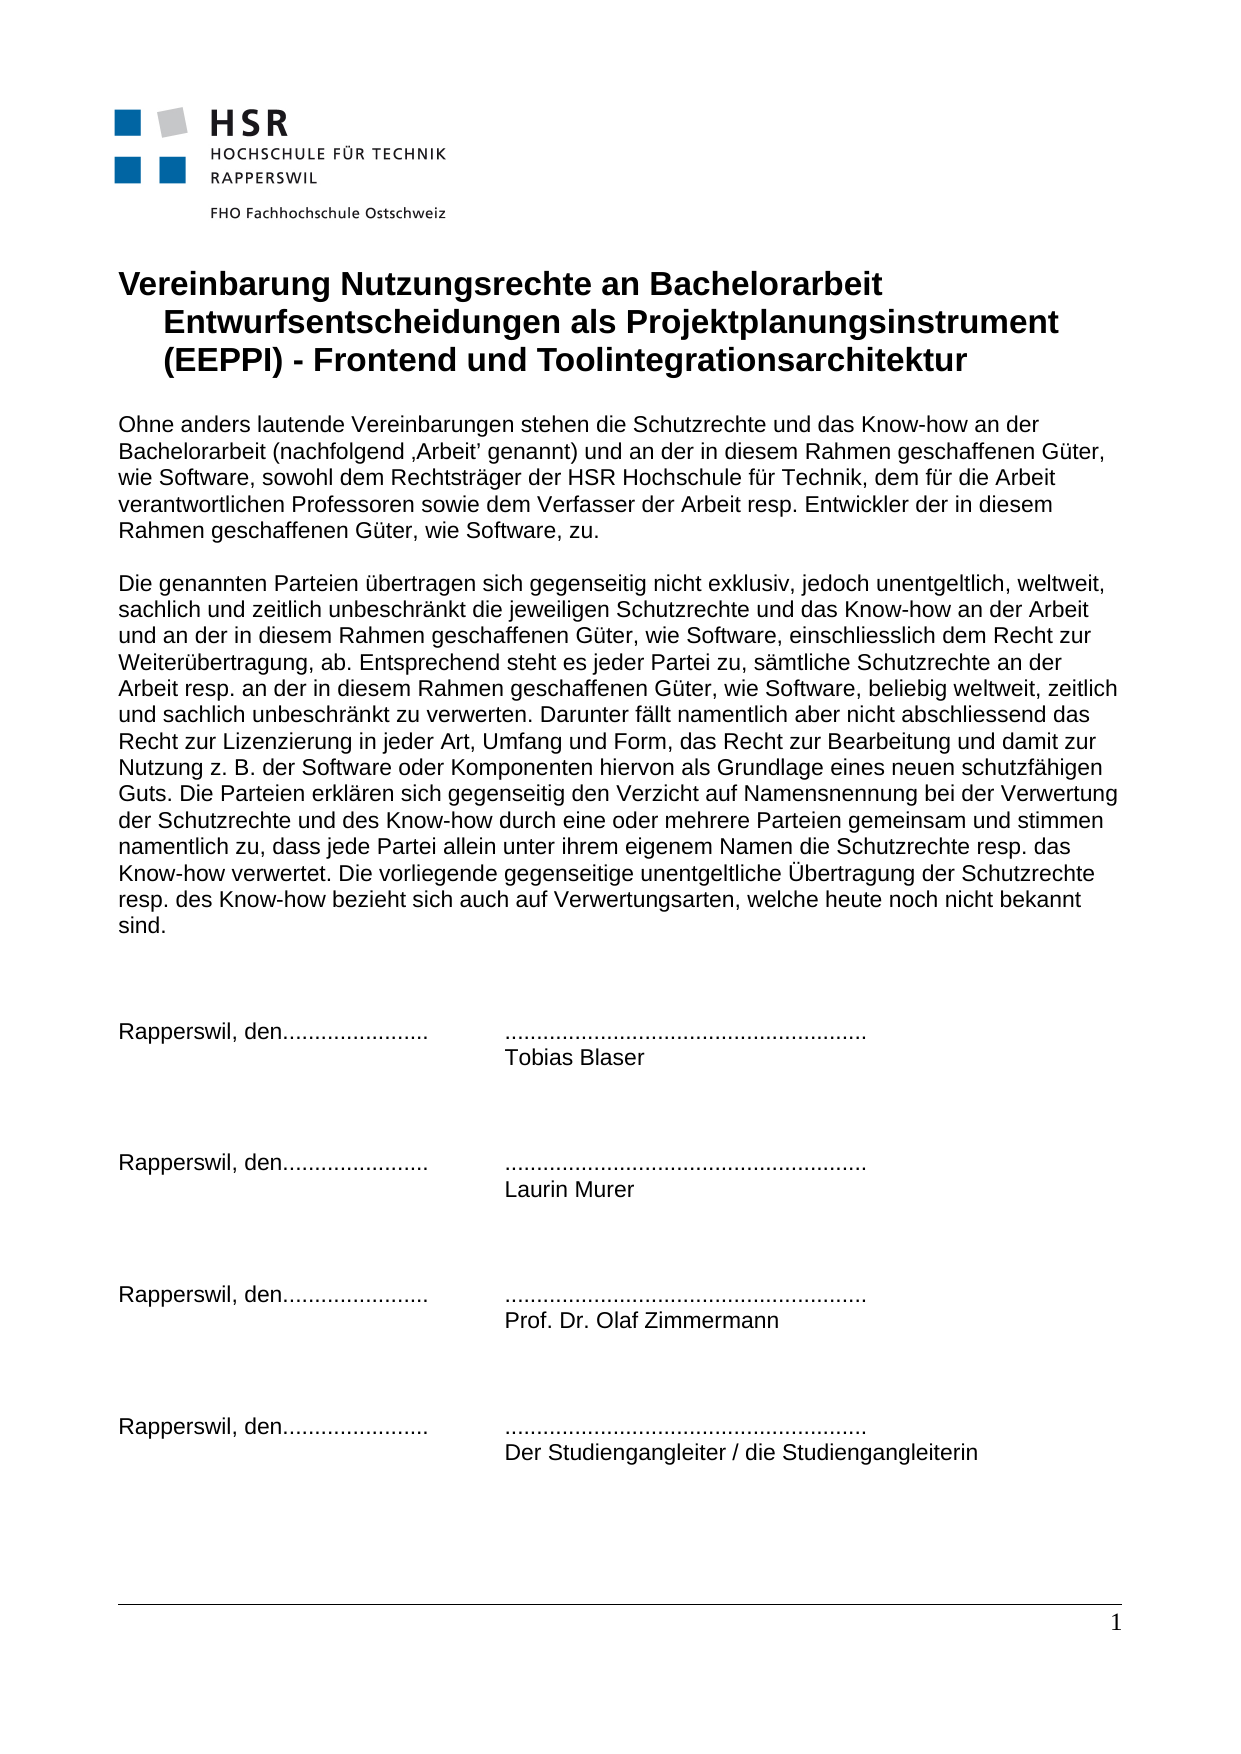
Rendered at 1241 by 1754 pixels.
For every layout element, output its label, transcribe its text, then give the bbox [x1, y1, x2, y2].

table_header Rapperswil, den....................... [107, 965, 493, 1044]
table_header Rapperswil, den....................... [107, 1360, 493, 1439]
table_cell [107, 1044, 493, 1070]
table_cell Tobias Blaser [493, 1044, 1029, 1070]
table_cell Prof. Dr. Olaf Zimmermann [493, 1308, 1029, 1334]
text Die genannten Parteien übertragen sich gegenseitig nicht exklusiv, jedoch unentgeltlich, weltweit, sachlich und zeitlich unbeschränkt die jeweiligen Schutzrechte und das Know-how an der Arbeit und an der in diesem Rahmen geschaffenen Güter, wie Software, einschliesslich dem Recht zur Weiterübertragung, ab. Entsprechend steht es jeder Partei zu, sämtliche Schutzrechte an der Arbeit resp. an der in diesem Rahmen geschaffenen Güter, wie Software, beliebig weltweit, zeitlich und sachlich unbeschränkt zu verwerten. Darunter fällt namentlich aber nicht abschliessend das Recht zur Lizenzierung in jeder Art, Umfang und Form, das Recht zur Bearbeitung und damit zur Nutzung z. B. der Software oder Komponenten hiervon als Grundlage eines neuen schutzfähigen Guts. Die Parteien erklären sich gegenseitig den Verzicht auf Namensnennung bei der Verwertung der Schutzrechte und des Know-how durch eine oder mehrere Parteien gemeinsam und stimmen namentlich zu, dass jede Partei allein unter ihrem eigenem Namen die Schutzrechte resp. das Know-how verwertet. Die vorliegende gegenseitige unentgeltliche Übertragung der Schutzrechte resp. des Know-how bezieht sich auch auf Verwertungsarten, welche heute noch nicht bekannt sind. [118, 569, 1122, 938]
table_header ......................................................... [493, 965, 1029, 1044]
table_header ......................................................... [493, 1360, 1029, 1439]
table_cell Der Studiengangleiter / die Studiengangleiterin [493, 1439, 1029, 1466]
subtitle Vereinbarung Nutzungsrechte an Bachelorarbeit Entwurfsentscheidungen als Projektplanungsinstrument (EEPPI) - Frontend und Toolintegrationsarchitektur [118, 263, 1122, 379]
table_cell [107, 1439, 493, 1466]
table_header ......................................................... [493, 1097, 1029, 1176]
table_header ......................................................... [493, 1229, 1029, 1307]
table_cell [107, 1176, 493, 1202]
table_cell Laurin Murer [493, 1176, 1029, 1202]
table_header Rapperswil, den....................... [107, 1229, 493, 1307]
picture [88, 88, 472, 239]
text Ohne anders lautende Vereinbarungen stehen die Schutzrechte und das Know-how an der Bachelorarbeit (nachfolgend ‚Arbeit’ genannt) und an der in diesem Rahmen geschaffenen Güter, wie Software, sowohl dem Rechtsträger der HSR Hochschule für Technik, dem für die Arbeit verantwortlichen Professoren sowie dem Verfasser der Arbeit resp. Entwickler der in diesem Rahmen geschaffenen Güter, wie Software, zu. [118, 411, 1122, 543]
table_cell [107, 1308, 493, 1334]
table_header Rapperswil, den....................... [107, 1097, 493, 1176]
